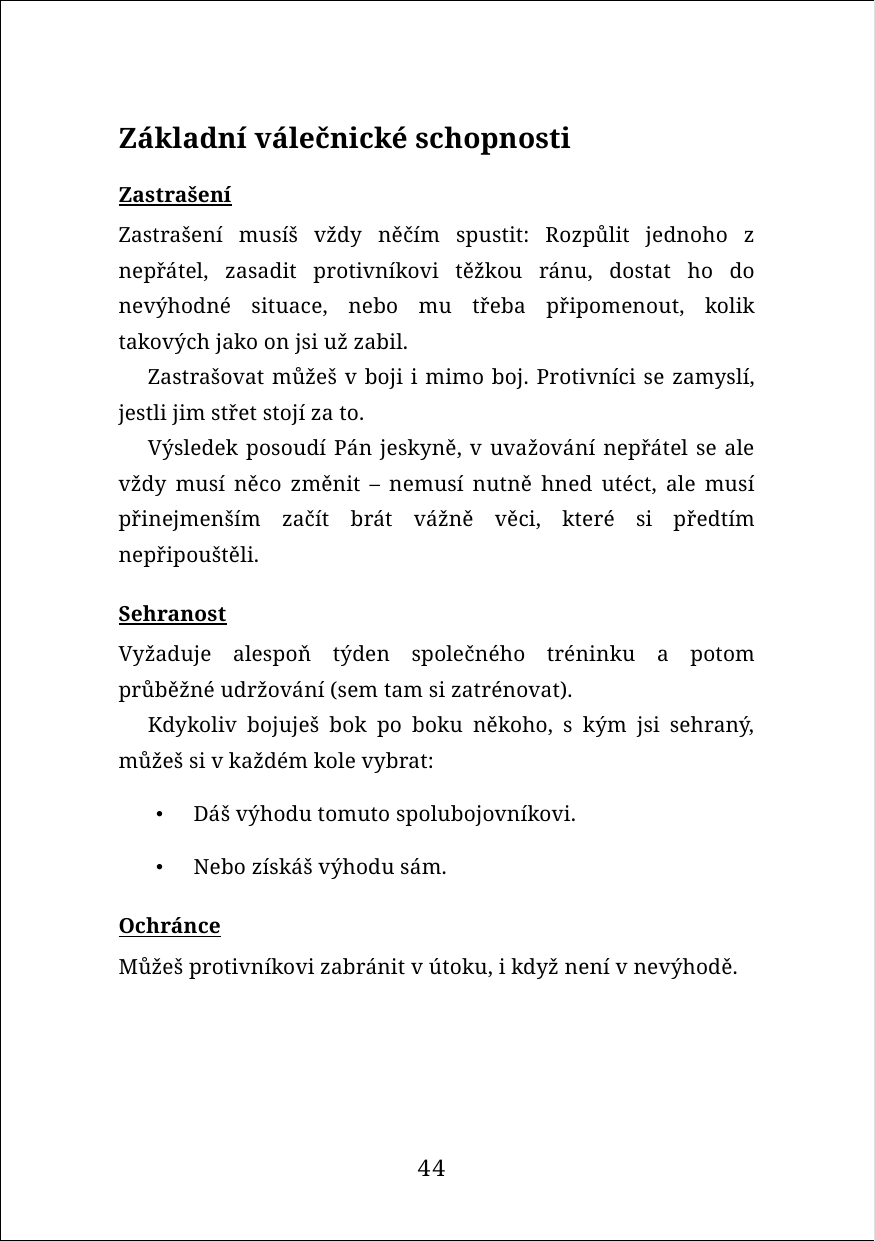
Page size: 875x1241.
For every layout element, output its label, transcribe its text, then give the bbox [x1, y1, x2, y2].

list Dáš výhodu tomuto spolubojovníkovi. [156, 799, 756, 828]
text Zastrašení musíš vždy něčím spustit: Rozpůlit jednoho z nepřátel, zasadit protivníkovi těžkou ránu, dostat ho do nevýhodné situace, nebo mu třeba připomenout, kolik takových jako on jsi už zabil. Zastrašovat můžeš v boji i mimo boj. Protivníci se zamyslí, jestli jim střet stojí za to. Výsledek posoudí Pán jeskyně, v uvažování nepřátel se ale vždy musí něco změnit – nemusí nutně hned utéct, ale musí přinejmenším začít brát vážně věci, které si předtím nepřipouštěli. [118, 220, 756, 568]
text Vyžaduje alespoň týden společného tréninku a potom průběžné udržování (sem tam si zatrénovat). Kdykoliv bojuješ bok po boku někoho, s kým jsi sehraný, můžeš si v každém kole vybrat: [118, 639, 756, 774]
subtitle Ochránce [118, 912, 756, 940]
subtitle Sehranost [118, 599, 756, 628]
subtitle Základní válečnické schopnosti [118, 118, 756, 157]
list Nebo získáš výhodu sám. [156, 852, 756, 881]
text Můžeš protivníkovi zabránit v útoku, i když není v nevýhodě. [118, 952, 756, 980]
subtitle Zastrašení [118, 180, 756, 209]
